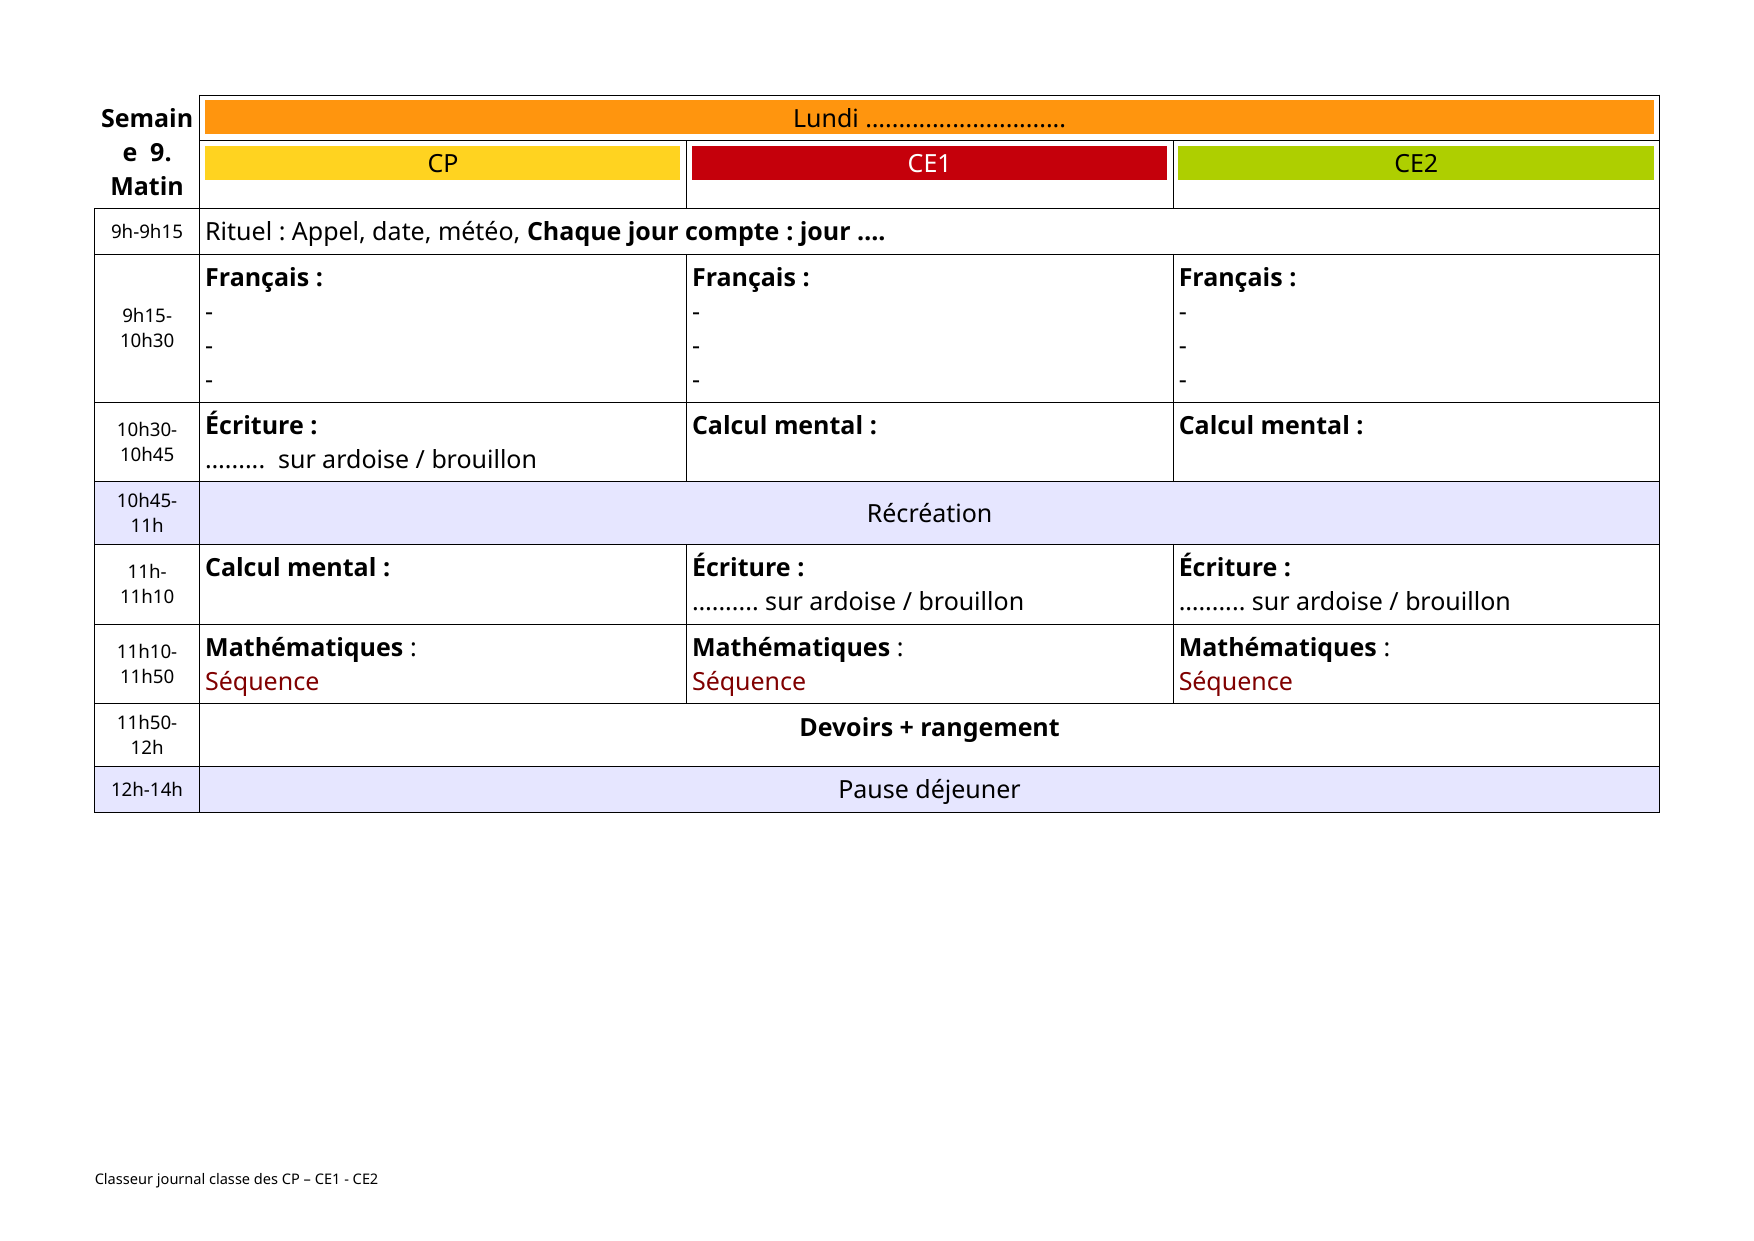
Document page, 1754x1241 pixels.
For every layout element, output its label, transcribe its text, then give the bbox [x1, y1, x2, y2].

table_cell Français : - - - [1174, 255, 1659, 402]
table_cell Français : - - - [200, 255, 686, 402]
table_cell 10h45-11h [95, 482, 199, 544]
table_cell Français : - - - [687, 255, 1173, 402]
table_cell 10h30-10h45 [95, 403, 199, 481]
table_cell Écriture : …....... sur ardoise / brouillon [1174, 545, 1659, 624]
table_cell 11h10-11h50 [95, 625, 199, 703]
table_cell 9h15-10h30 [95, 255, 199, 402]
table_cell Devoirs + rangement [200, 704, 1659, 766]
table_cell Calcul mental : [1174, 403, 1659, 481]
table_cell Mathématiques : Séquence [200, 625, 686, 703]
table_cell Calcul mental : [687, 403, 1173, 481]
table_cell Écriture : …....... sur ardoise / brouillon [687, 545, 1173, 624]
table_cell Récréation [200, 482, 1659, 544]
table_header Semaine 9. Matin [95, 95, 199, 208]
table_cell CP [200, 141, 686, 208]
table_cell Mathématiques : Séquence [687, 625, 1173, 703]
table_header Lundi …........................... [200, 96, 1659, 140]
table_cell 9h-9h15 [95, 209, 199, 254]
table_cell Rituel : Appel, date, météo, Chaque jour compte : jour …. [200, 209, 1659, 254]
table_cell Mathématiques : Séquence [1174, 625, 1659, 703]
table_cell 11h-11h10 [95, 545, 199, 624]
table_cell Écriture : …...... sur ardoise / brouillon [200, 403, 686, 481]
table_cell CE2 [1174, 141, 1659, 208]
table_cell Calcul mental : [200, 545, 686, 624]
table_cell 12h-14h [95, 767, 199, 812]
table_cell 11h50-12h [95, 704, 199, 766]
table_cell Pause déjeuner [200, 767, 1659, 812]
table_cell CE1 [687, 141, 1173, 208]
